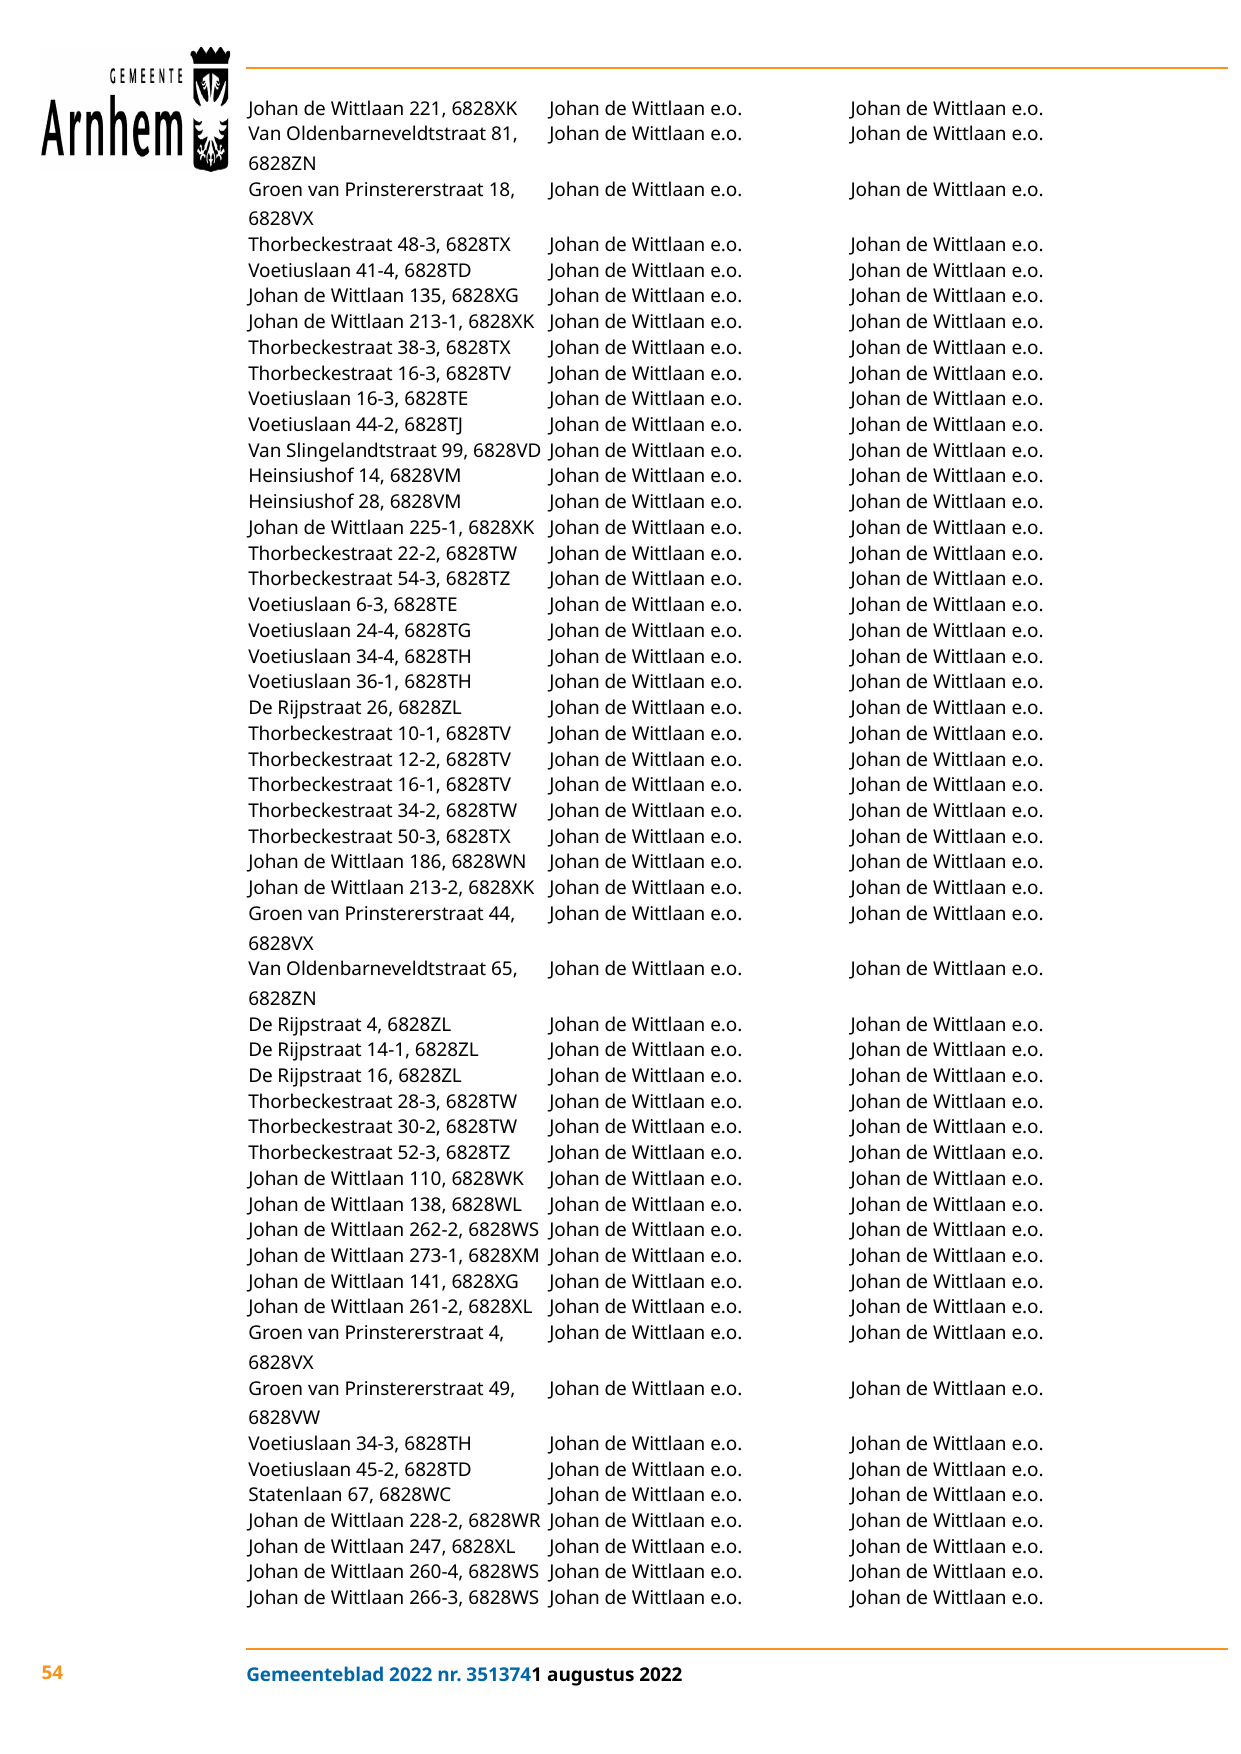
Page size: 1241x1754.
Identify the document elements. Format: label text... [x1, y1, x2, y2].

table_cell Groen van Prinstererstraat 49, 6828VW [248, 1375, 549, 1430]
table_cell Johan de Wittlaan e.o. [549, 1456, 850, 1482]
table_cell Johan de Wittlaan e.o. [850, 1430, 1152, 1456]
table_cell Johan de Wittlaan 221, 6828XK [248, 95, 549, 121]
table_cell Van Slingelandtstraat 99, 6828VD [248, 437, 549, 463]
table_cell Johan de Wittlaan 260-4, 6828WS [248, 1559, 549, 1584]
table_cell Johan de Wittlaan e.o. [549, 1114, 850, 1139]
table_cell Thorbeckestraat 48-3, 6828TX [248, 231, 549, 257]
table_cell Johan de Wittlaan e.o. [549, 771, 850, 797]
table_cell Voetiuslaan 34-4, 6828TH [248, 643, 549, 668]
table_cell De Rijpstraat 4, 6828ZL [248, 1011, 549, 1036]
table_cell Johan de Wittlaan e.o. [549, 643, 850, 668]
table_cell Johan de Wittlaan e.o. [850, 617, 1152, 643]
table_cell De Rijpstraat 14-1, 6828ZL [248, 1036, 549, 1062]
table_cell Johan de Wittlaan 273-1, 6828XM [248, 1242, 549, 1268]
table_cell Johan de Wittlaan 266-3, 6828WS [248, 1585, 549, 1610]
table_cell De Rijpstraat 26, 6828ZL [248, 694, 549, 720]
table_cell Johan de Wittlaan e.o. [850, 1088, 1152, 1114]
table_cell Johan de Wittlaan e.o. [850, 283, 1152, 308]
table_cell Johan de Wittlaan e.o. [549, 386, 850, 411]
table_cell Johan de Wittlaan e.o. [549, 1482, 850, 1507]
table_cell Thorbeckestraat 12-2, 6828TV [248, 746, 549, 771]
table_cell Johan de Wittlaan e.o. [549, 334, 850, 360]
table_cell Johan de Wittlaan e.o. [549, 1533, 850, 1559]
table_cell Thorbeckestraat 50-3, 6828TX [248, 823, 549, 849]
table_cell Johan de Wittlaan e.o. [549, 231, 850, 257]
table_cell Johan de Wittlaan 261-2, 6828XL [248, 1294, 549, 1319]
table_cell Johan de Wittlaan e.o. [850, 489, 1152, 514]
table_cell Johan de Wittlaan e.o. [549, 411, 850, 437]
table_cell Johan de Wittlaan e.o. [850, 231, 1152, 257]
table_cell Johan de Wittlaan e.o. [549, 823, 850, 849]
table_cell Johan de Wittlaan e.o. [850, 823, 1152, 849]
table_cell Johan de Wittlaan e.o. [850, 955, 1152, 1011]
table_cell Johan de Wittlaan e.o. [549, 874, 850, 900]
table_cell Johan de Wittlaan e.o. [549, 1320, 850, 1375]
table_cell Johan de Wittlaan e.o. [850, 1191, 1152, 1217]
table_cell De Rijpstraat 16, 6828ZL [248, 1062, 549, 1088]
table_cell Johan de Wittlaan 213-2, 6828XK [248, 874, 549, 900]
table_cell Johan de Wittlaan e.o. [850, 720, 1152, 746]
table_cell Heinsiushof 14, 6828VM [248, 463, 549, 488]
table_cell Johan de Wittlaan 247, 6828XL [248, 1533, 549, 1559]
table_cell Johan de Wittlaan e.o. [850, 360, 1152, 386]
table_cell Johan de Wittlaan e.o. [850, 1268, 1152, 1294]
table_cell Johan de Wittlaan e.o. [549, 1217, 850, 1242]
table_cell Johan de Wittlaan e.o. [549, 1585, 850, 1610]
table_cell Thorbeckestraat 38-3, 6828TX [248, 334, 549, 360]
table_cell Johan de Wittlaan e.o. [549, 1375, 850, 1430]
table_cell Johan de Wittlaan e.o. [549, 1242, 850, 1268]
table_cell Johan de Wittlaan e.o. [549, 1559, 850, 1584]
table_cell Johan de Wittlaan e.o. [850, 308, 1152, 334]
table_cell Johan de Wittlaan e.o. [850, 334, 1152, 360]
table_cell Johan de Wittlaan e.o. [850, 900, 1152, 955]
table_cell Johan de Wittlaan e.o. [850, 771, 1152, 797]
table_cell Johan de Wittlaan e.o. [549, 694, 850, 720]
table_cell Johan de Wittlaan e.o. [850, 121, 1152, 176]
table_cell Johan de Wittlaan e.o. [549, 849, 850, 874]
table_cell Johan de Wittlaan e.o. [549, 283, 850, 308]
table_cell Johan de Wittlaan e.o. [549, 1430, 850, 1456]
table_cell Johan de Wittlaan e.o. [549, 514, 850, 540]
table_cell Voetiuslaan 45-2, 6828TD [248, 1456, 549, 1482]
table_cell Johan de Wittlaan e.o. [850, 1011, 1152, 1036]
table_cell Voetiuslaan 24-4, 6828TG [248, 617, 549, 643]
table_cell Johan de Wittlaan e.o. [549, 1268, 850, 1294]
table_cell Johan de Wittlaan e.o. [850, 176, 1152, 231]
table_cell Statenlaan 67, 6828WC [248, 1482, 549, 1507]
table_cell Johan de Wittlaan e.o. [549, 720, 850, 746]
table_cell Johan de Wittlaan e.o. [549, 540, 850, 566]
table_cell Johan de Wittlaan e.o. [850, 1585, 1152, 1610]
table_cell Johan de Wittlaan e.o. [549, 360, 850, 386]
table_cell Johan de Wittlaan e.o. [549, 437, 850, 463]
table_cell Thorbeckestraat 16-3, 6828TV [248, 360, 549, 386]
table_cell Johan de Wittlaan e.o. [549, 1036, 850, 1062]
table_cell Johan de Wittlaan e.o. [549, 955, 850, 1011]
table_cell Johan de Wittlaan e.o. [549, 669, 850, 694]
table_cell Johan de Wittlaan e.o. [850, 1456, 1152, 1482]
table_cell Johan de Wittlaan e.o. [549, 257, 850, 283]
table_cell Johan de Wittlaan e.o. [549, 1165, 850, 1191]
table_cell Johan de Wittlaan e.o. [850, 540, 1152, 566]
table_cell Voetiuslaan 44-2, 6828TJ [248, 411, 549, 437]
table_cell Voetiuslaan 16-3, 6828TE [248, 386, 549, 411]
table_cell Johan de Wittlaan e.o. [549, 463, 850, 488]
table_cell Johan de Wittlaan e.o. [549, 489, 850, 514]
table_cell Thorbeckestraat 28-3, 6828TW [248, 1088, 549, 1114]
table_cell Johan de Wittlaan e.o. [850, 797, 1152, 823]
table_cell Groen van Prinstererstraat 44, 6828VX [248, 900, 549, 955]
table_cell Johan de Wittlaan e.o. [549, 1294, 850, 1319]
table_cell Johan de Wittlaan e.o. [549, 617, 850, 643]
table_cell Johan de Wittlaan e.o. [549, 176, 850, 231]
table_cell Johan de Wittlaan e.o. [850, 1242, 1152, 1268]
table_cell Johan de Wittlaan 262-2, 6828WS [248, 1217, 549, 1242]
table_cell Johan de Wittlaan e.o. [850, 643, 1152, 668]
table_cell Johan de Wittlaan 225-1, 6828XK [248, 514, 549, 540]
table_cell Johan de Wittlaan e.o. [850, 694, 1152, 720]
table_cell Johan de Wittlaan e.o. [850, 1036, 1152, 1062]
table_cell Groen van Prinstererstraat 4, 6828VX [248, 1320, 549, 1375]
table_cell Johan de Wittlaan e.o. [850, 257, 1152, 283]
table_cell Johan de Wittlaan 135, 6828XG [248, 283, 549, 308]
table_cell Johan de Wittlaan e.o. [850, 591, 1152, 617]
table_cell Johan de Wittlaan e.o. [850, 1062, 1152, 1088]
table_cell Johan de Wittlaan e.o. [850, 874, 1152, 900]
table_cell Johan de Wittlaan e.o. [850, 1507, 1152, 1533]
table_cell Johan de Wittlaan e.o. [549, 1011, 850, 1036]
table_cell Johan de Wittlaan 138, 6828WL [248, 1191, 549, 1217]
table_cell Thorbeckestraat 30-2, 6828TW [248, 1114, 549, 1139]
table_cell Johan de Wittlaan e.o. [850, 437, 1152, 463]
table_cell Johan de Wittlaan e.o. [850, 1165, 1152, 1191]
table_cell Johan de Wittlaan e.o. [549, 1507, 850, 1533]
table_cell Johan de Wittlaan e.o. [549, 95, 850, 121]
table_cell Johan de Wittlaan e.o. [850, 95, 1152, 121]
table_cell Johan de Wittlaan e.o. [850, 411, 1152, 437]
table_cell Johan de Wittlaan e.o. [850, 1375, 1152, 1430]
table_cell Thorbeckestraat 10-1, 6828TV [248, 720, 549, 746]
table_cell Johan de Wittlaan e.o. [850, 1139, 1152, 1165]
table_cell Johan de Wittlaan e.o. [549, 121, 850, 176]
table_cell Thorbeckestraat 22-2, 6828TW [248, 540, 549, 566]
table_cell Johan de Wittlaan 110, 6828WK [248, 1165, 549, 1191]
table_cell Johan de Wittlaan e.o. [850, 746, 1152, 771]
table_cell Johan de Wittlaan e.o. [850, 1559, 1152, 1584]
picture [41, 47, 231, 172]
table_cell Johan de Wittlaan e.o. [850, 669, 1152, 694]
table_cell Johan de Wittlaan 228-2, 6828WR [248, 1507, 549, 1533]
table_cell Johan de Wittlaan e.o. [850, 463, 1152, 488]
table_cell Van Oldenbarneveldtstraat 65, 6828ZN [248, 955, 549, 1011]
table_cell Johan de Wittlaan e.o. [850, 566, 1152, 591]
table_cell Johan de Wittlaan e.o. [549, 591, 850, 617]
table_cell Johan de Wittlaan e.o. [850, 1294, 1152, 1319]
table_cell Johan de Wittlaan 141, 6828XG [248, 1268, 549, 1294]
table_cell Johan de Wittlaan e.o. [850, 849, 1152, 874]
table_cell Johan de Wittlaan e.o. [549, 1088, 850, 1114]
table_cell Voetiuslaan 41-4, 6828TD [248, 257, 549, 283]
table_cell Johan de Wittlaan e.o. [549, 566, 850, 591]
table_cell Voetiuslaan 6-3, 6828TE [248, 591, 549, 617]
table_cell Voetiuslaan 36-1, 6828TH [248, 669, 549, 694]
table_cell Van Oldenbarneveldtstraat 81, 6828ZN [248, 121, 549, 176]
table_cell Johan de Wittlaan 213-1, 6828XK [248, 308, 549, 334]
table_cell Thorbeckestraat 34-2, 6828TW [248, 797, 549, 823]
table_cell Johan de Wittlaan e.o. [549, 797, 850, 823]
table_cell Groen van Prinstererstraat 18, 6828VX [248, 176, 549, 231]
table_cell Johan de Wittlaan e.o. [549, 308, 850, 334]
table_cell Johan de Wittlaan 186, 6828WN [248, 849, 549, 874]
table_cell Thorbeckestraat 54-3, 6828TZ [248, 566, 549, 591]
table_cell Johan de Wittlaan e.o. [850, 386, 1152, 411]
table_cell Johan de Wittlaan e.o. [549, 746, 850, 771]
table_cell Thorbeckestraat 52-3, 6828TZ [248, 1139, 549, 1165]
table_cell Johan de Wittlaan e.o. [549, 1139, 850, 1165]
table_cell Johan de Wittlaan e.o. [850, 1320, 1152, 1375]
table_cell Johan de Wittlaan e.o. [850, 1217, 1152, 1242]
table_cell Johan de Wittlaan e.o. [850, 1114, 1152, 1139]
table_cell Johan de Wittlaan e.o. [549, 1062, 850, 1088]
table_cell Thorbeckestraat 16-1, 6828TV [248, 771, 549, 797]
table_cell Johan de Wittlaan e.o. [549, 900, 850, 955]
table_cell Johan de Wittlaan e.o. [850, 1482, 1152, 1507]
table_cell Johan de Wittlaan e.o. [549, 1191, 850, 1217]
table_cell Johan de Wittlaan e.o. [850, 514, 1152, 540]
table_cell Johan de Wittlaan e.o. [850, 1533, 1152, 1559]
table_cell Voetiuslaan 34-3, 6828TH [248, 1430, 549, 1456]
table_cell Heinsiushof 28, 6828VM [248, 489, 549, 514]
